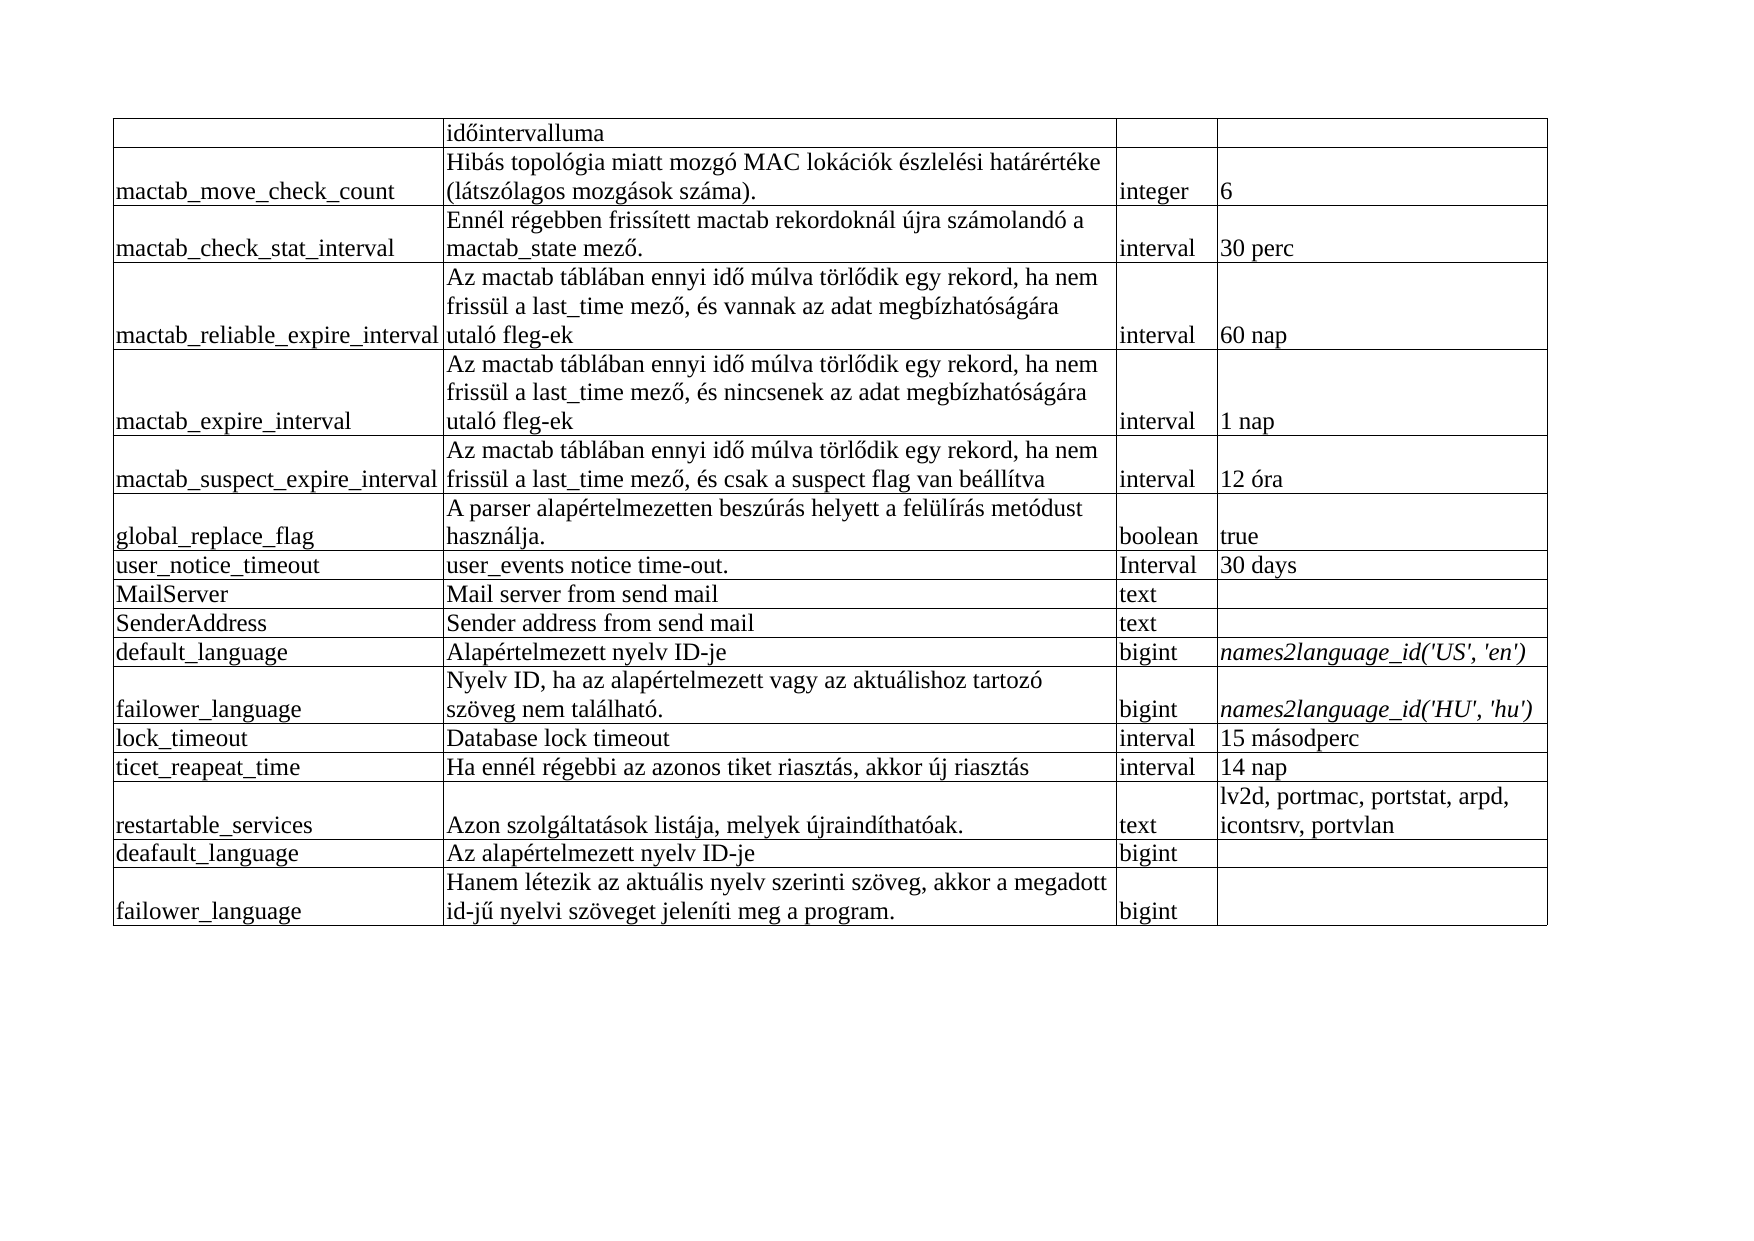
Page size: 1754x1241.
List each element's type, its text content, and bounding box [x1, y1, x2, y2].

table_cell időintervalluma [444, 119, 1116, 147]
table_cell user_events notice time-out. [444, 551, 1116, 579]
table_cell SenderAddress [114, 609, 443, 637]
table_cell text [1117, 580, 1217, 608]
table_cell bigint [1117, 840, 1217, 867]
table_cell restartable_services [114, 782, 443, 838]
table_cell Az alapértelmezett nyelv ID-je [444, 840, 1116, 867]
table_cell integer [1117, 148, 1217, 204]
table_cell Ha ennél régebbi az azonos tiket riasztás, akkor új riasztás [444, 753, 1116, 781]
table_cell 6 [1218, 148, 1547, 204]
table_cell boolean [1117, 494, 1217, 550]
table_cell interval [1117, 724, 1217, 752]
table_cell Database lock timeout [444, 724, 1116, 752]
table_cell 14 nap [1218, 753, 1547, 781]
table_cell failower_language [114, 667, 443, 723]
table_cell interval [1117, 263, 1217, 348]
table_cell MailServer [114, 580, 443, 608]
table_cell bigint [1117, 868, 1217, 925]
table_cell global_replace_flag [114, 494, 443, 550]
table_cell 60 nap [1218, 263, 1547, 348]
table_cell Hibás topológia miatt mozgó MAC lokációk észlelési határértéke (látszólagos mozgások száma). [444, 148, 1116, 204]
table_cell 30 days [1218, 551, 1547, 579]
table_cell interval [1117, 753, 1217, 781]
table_cell Alapértelmezett nyelv ID-je [444, 638, 1116, 666]
table_cell mactab_expire_interval [114, 350, 443, 435]
table_cell Mail server from send mail [444, 580, 1116, 608]
table_cell mactab_reliable_expire_interval [114, 263, 443, 348]
table_cell mactab_move_check_count [114, 148, 443, 204]
table_cell interval [1117, 436, 1217, 492]
table_cell bigint [1117, 638, 1217, 666]
table_cell interval [1117, 350, 1217, 435]
table_cell A parser alapértelmezetten beszúrás helyett a felülírás metódust használja. [444, 494, 1116, 550]
table_cell interval [1117, 206, 1217, 262]
table_cell Az mactab táblában ennyi idő múlva törlődik egy rekord, ha nem frissül a last_time mező, és csak a suspect flag van beállítva [444, 436, 1116, 492]
table_cell Azon szolgáltatások listája, melyek újraindíthatóak. [444, 782, 1116, 838]
table_cell names2language_id('HU', 'hu') [1218, 667, 1547, 723]
table_cell [1218, 868, 1547, 925]
table_cell 30 perc [1218, 206, 1547, 262]
table_cell ticet_reapeat_time [114, 753, 443, 781]
table_cell user_notice_timeout [114, 551, 443, 579]
table_cell [1218, 840, 1547, 867]
table_cell true [1218, 494, 1547, 550]
table_cell [114, 119, 443, 147]
table_cell 15 másodperc [1218, 724, 1547, 752]
table_cell Interval [1117, 551, 1217, 579]
table_cell [1218, 119, 1547, 147]
table_cell 1 nap [1218, 350, 1547, 435]
table_cell [1218, 580, 1547, 608]
table_cell Ennél régebben frissített mactab rekordoknál újra számolandó a mactab_state mező. [444, 206, 1116, 262]
table_cell Nyelv ID, ha az alapértelmezett vagy az aktuálishoz tartozó szöveg nem található. [444, 667, 1116, 723]
table_cell [1218, 609, 1547, 637]
table_cell lock_timeout [114, 724, 443, 752]
table_cell deafault_language [114, 840, 443, 867]
table_cell 12 óra [1218, 436, 1547, 492]
table_cell lv2d, portmac, portstat, arpd, icontsrv, portvlan [1218, 782, 1547, 838]
table_cell failower_language [114, 868, 443, 925]
table_cell Az mactab táblában ennyi idő múlva törlődik egy rekord, ha nem frissül a last_time mező, és nincsenek az adat megbízhatóságára utaló fleg-ek [444, 350, 1116, 435]
table_cell [1117, 119, 1217, 147]
table_cell Az mactab táblában ennyi idő múlva törlődik egy rekord, ha nem frissül a last_time mező, és vannak az adat megbízhatóságára utaló fleg-ek [444, 263, 1116, 348]
table_cell Sender address from send mail [444, 609, 1116, 637]
table_cell mactab_suspect_expire_interval [114, 436, 443, 492]
table_cell mactab_check_stat_interval [114, 206, 443, 262]
table_cell Hanem létezik az aktuális nyelv szerinti szöveg, akkor a megadott id-jű nyelvi szöveget jeleníti meg a program. [444, 868, 1116, 925]
table_cell bigint [1117, 667, 1217, 723]
table_cell text [1117, 782, 1217, 838]
table_cell text [1117, 609, 1217, 637]
table_cell default_language [114, 638, 443, 666]
table_cell names2language_id('US', 'en') [1218, 638, 1547, 666]
